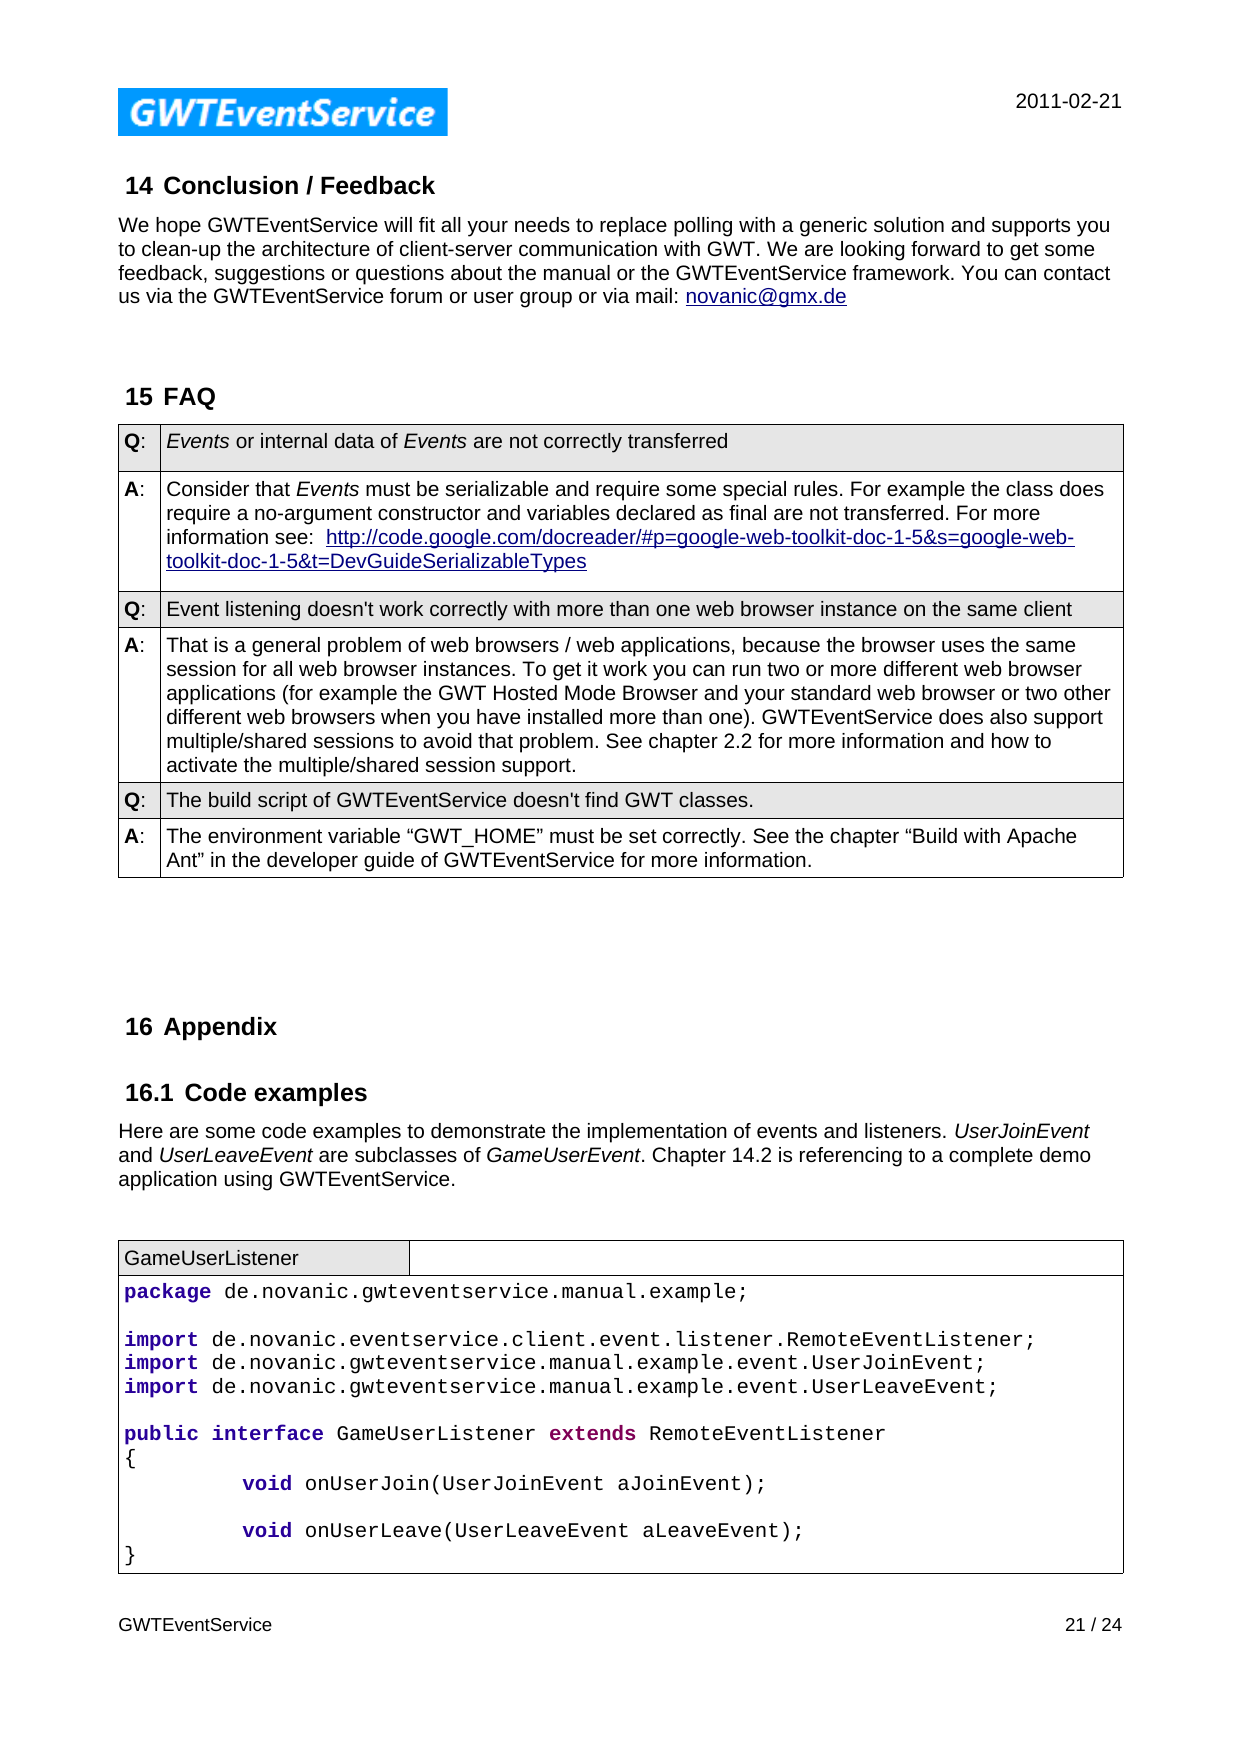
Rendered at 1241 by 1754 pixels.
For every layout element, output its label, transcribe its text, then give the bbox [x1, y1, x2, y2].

text Here are some code examples to demonstrate the implementation of events and listeners. UserJoinEvent and UserLeaveEvent are subclasses of GameUserEvent. Chapter 14.2 is referencing to a complete demo application using GWTEventService. [118, 1119, 1122, 1191]
table_cell Q: [119, 783, 160, 818]
picture [118, 88, 448, 136]
table_header Events or internal data of Events are not correctly transferred [161, 425, 1123, 471]
subtitle Appendix [118, 1012, 1122, 1040]
table_cell That is a general problem of web browsers / web applications, because the browser uses the same session for all web browser instances. To get it work you can run two or more different web browser applications (for example the GWT Hosted Mode Browser and your standard web browser or two other different web browsers when you have installed more than one). GWTEventService does also support multiple/shared sessions to avoid that problem. See chapter 2.2 for more information and how to activate the multiple/shared session support. [161, 628, 1123, 782]
subtitle FAQ [118, 382, 1122, 411]
table_cell The environment variable “GWT_HOME” must be set correctly. See the chapter “Build with Apache Ant” in the developer guide of GWTEventService for more information. [161, 819, 1123, 877]
subtitle Conclusion / Feedback [118, 171, 1122, 200]
table_cell Q: [119, 592, 160, 627]
text We hope GWTEventService will fit all your needs to replace polling with a generic solution and supports you to clean-up the architecture of client-server communication with GWT. We are looking forward to get some feedback, suggestions or questions about the manual or the GWTEventService framework. You can contact us via the GWTEventService forum or user group or via mail: novanic@gmx.de [118, 212, 1122, 308]
table_cell The build script of GWTEventService doesn't find GWT classes. [161, 783, 1123, 818]
table_cell A: [119, 628, 160, 782]
table_cell A: [119, 819, 160, 877]
table_cell Event listening doesn't work correctly with more than one web browser instance on the same client [161, 592, 1123, 627]
table_cell A: [119, 472, 160, 591]
table_cell Consider that Events must be serializable and require some special rules. For example the class does require a no-argument constructor and variables declared as final are not transferred. For more information see: http://code.google.com/docreader/#p=google-web-toolkit-doc-1-5&s=google-web-toolkit-doc-1-5&t=DevGuideSerializableTypes [161, 472, 1123, 591]
table_header GameUserListener [119, 1241, 409, 1275]
table_cell package de.novanic.gwteventservice.manual.example; import de.novanic.eventservice.client.event.listener.RemoteEventListener; import de.novanic.gwteventservice.manual.example.event.UserJoinEvent; import de.novanic.gwteventservice.manual.example.event.UserLeaveEvent; public interface GameUserListener extends RemoteEventListener { void onUserJoin(UserJoinEvent aJoinEvent); void onUserLeave(UserLeaveEvent aLeaveEvent); } [119, 1276, 1123, 1573]
subtitle Code examples [118, 1078, 1122, 1107]
table_header Q: [119, 425, 160, 471]
table_header [410, 1241, 1123, 1275]
